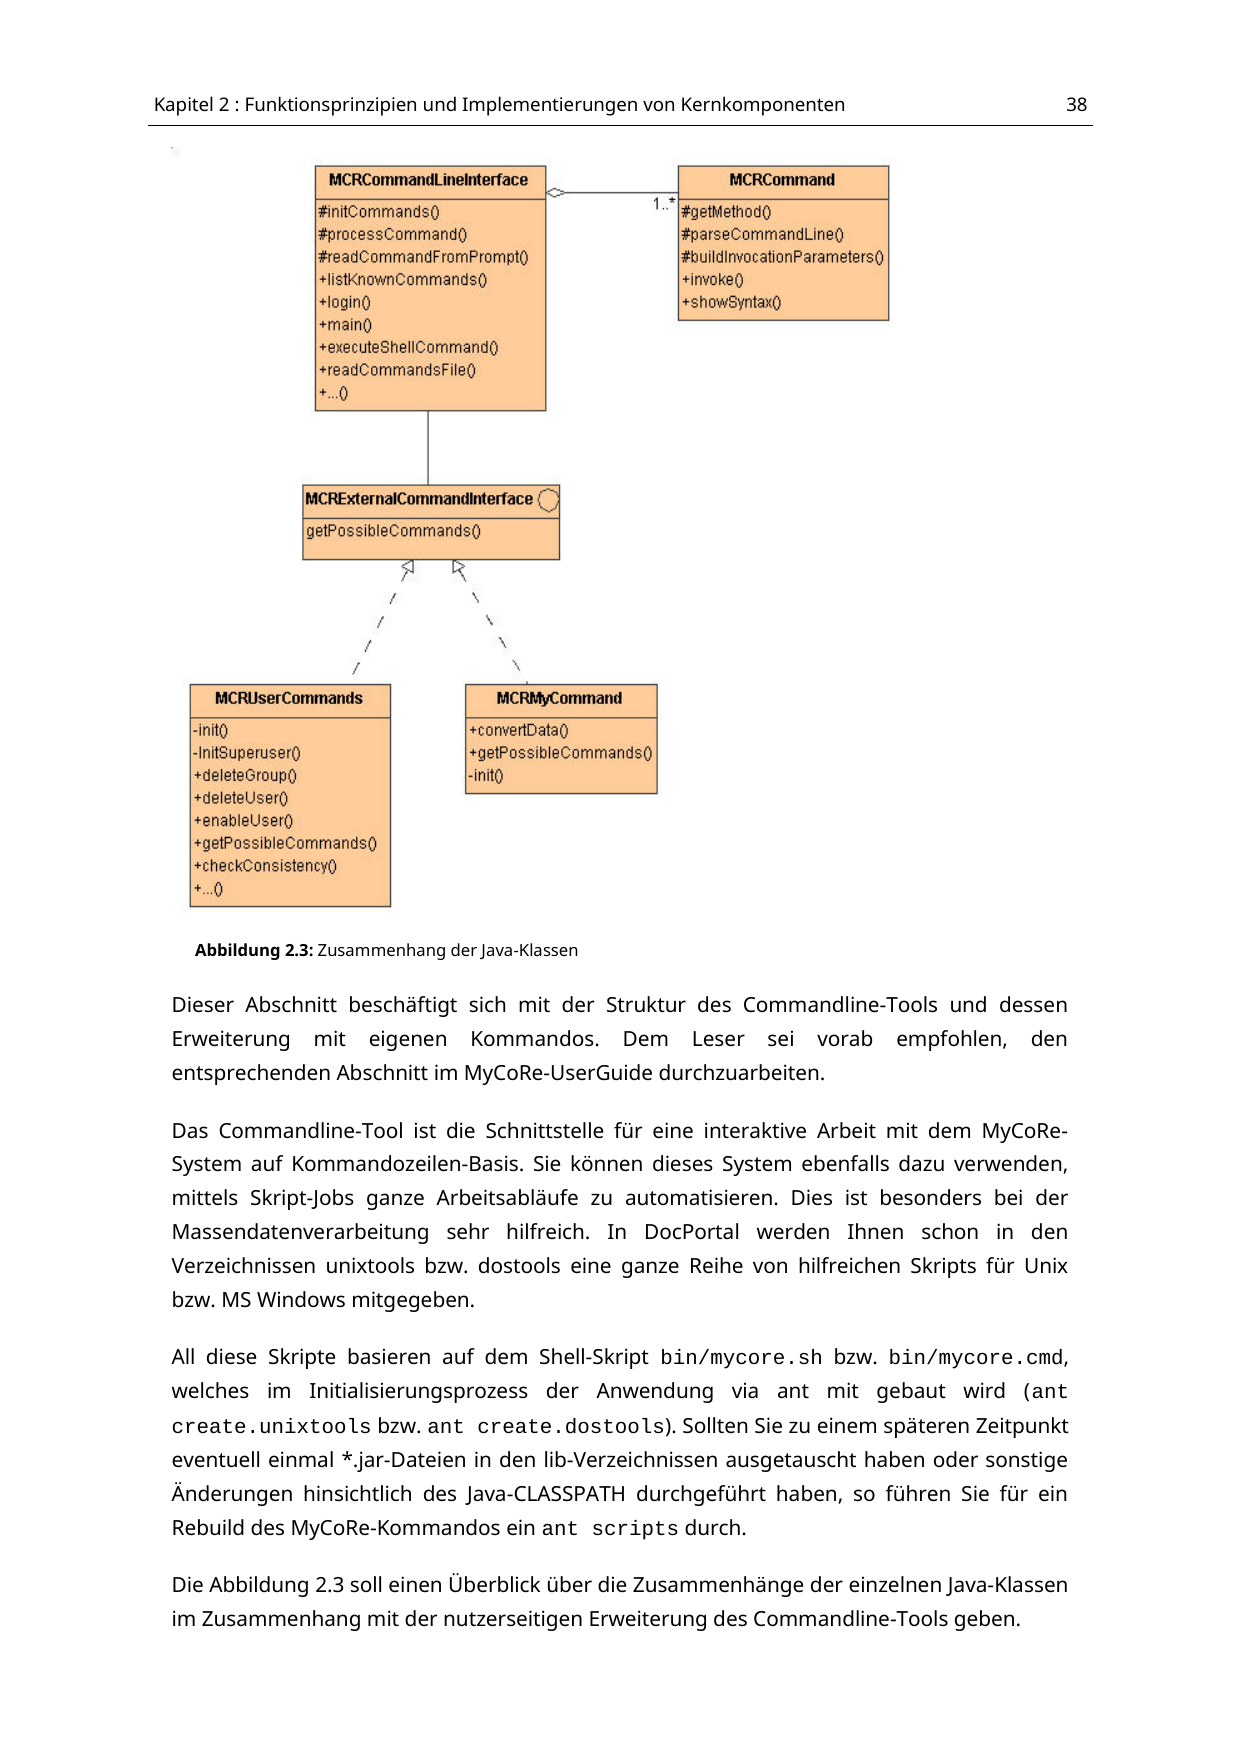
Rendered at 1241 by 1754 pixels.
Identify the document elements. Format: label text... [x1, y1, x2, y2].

text All diese Skripte basieren auf dem Shell-Skript bin/mycore.sh bzw. bin/mycore.cmd, welches im Initialisierungsprozess der Anwendung via ant mit gebaut wird (ant create.unixtools bzw. ant create.dostools). Sollten Sie zu einem späteren Zeitpunkt eventuell einmal *.jar-Dateien in den lib-Verzeichnissen ausgetauscht haben oder sonstige Änderungen hinsichtlich des Java-CLASSPATH durchgeführt haben, so führen Sie für ein Rebuild des MyCoRe-Kommandos ein ant scripts durch. [171, 1342, 1069, 1541]
text Die Abbildung 2.3 soll einen Überblick über die Zusammenhänge der einzelnen Java-Klassen im Zusammenhang mit der nutzerseitigen Erweiterung des Commandline-Tools geben. [171, 1570, 1069, 1632]
text Das Commandline-Tool ist die Schnittstelle für eine interaktive Arbeit mit dem MyCoRe-System auf Kommandozeilen-Basis. Sie können dieses System ebenfalls dazu verwenden, mittels Skript-Jobs ganze Arbeitsabläufe zu automatisieren. Dies ist besonders bei der Massendatenverarbeitung sehr hilfreich. In DocPortal werden Ihnen schon in den Verzeichnissen unixtools bzw. dostools eine ganze Reihe von hilfreichen Skripts für Unix bzw. MS Windows mitgegeben. [171, 1116, 1069, 1313]
picture [171, 147, 912, 934]
text Abbildung 2.3: Zusammenhang der Java-Klassen [195, 934, 888, 961]
text Dieser Abschnitt beschäftigt sich mit der Struktur des Commandline-Tools und dessen Erweiterung mit eigenen Kommandos. Dem Leser sei vorab empfohlen, den entsprechenden Abschnitt im MyCoRe-UserGuide durchzuarbeiten. [171, 938, 1069, 1087]
